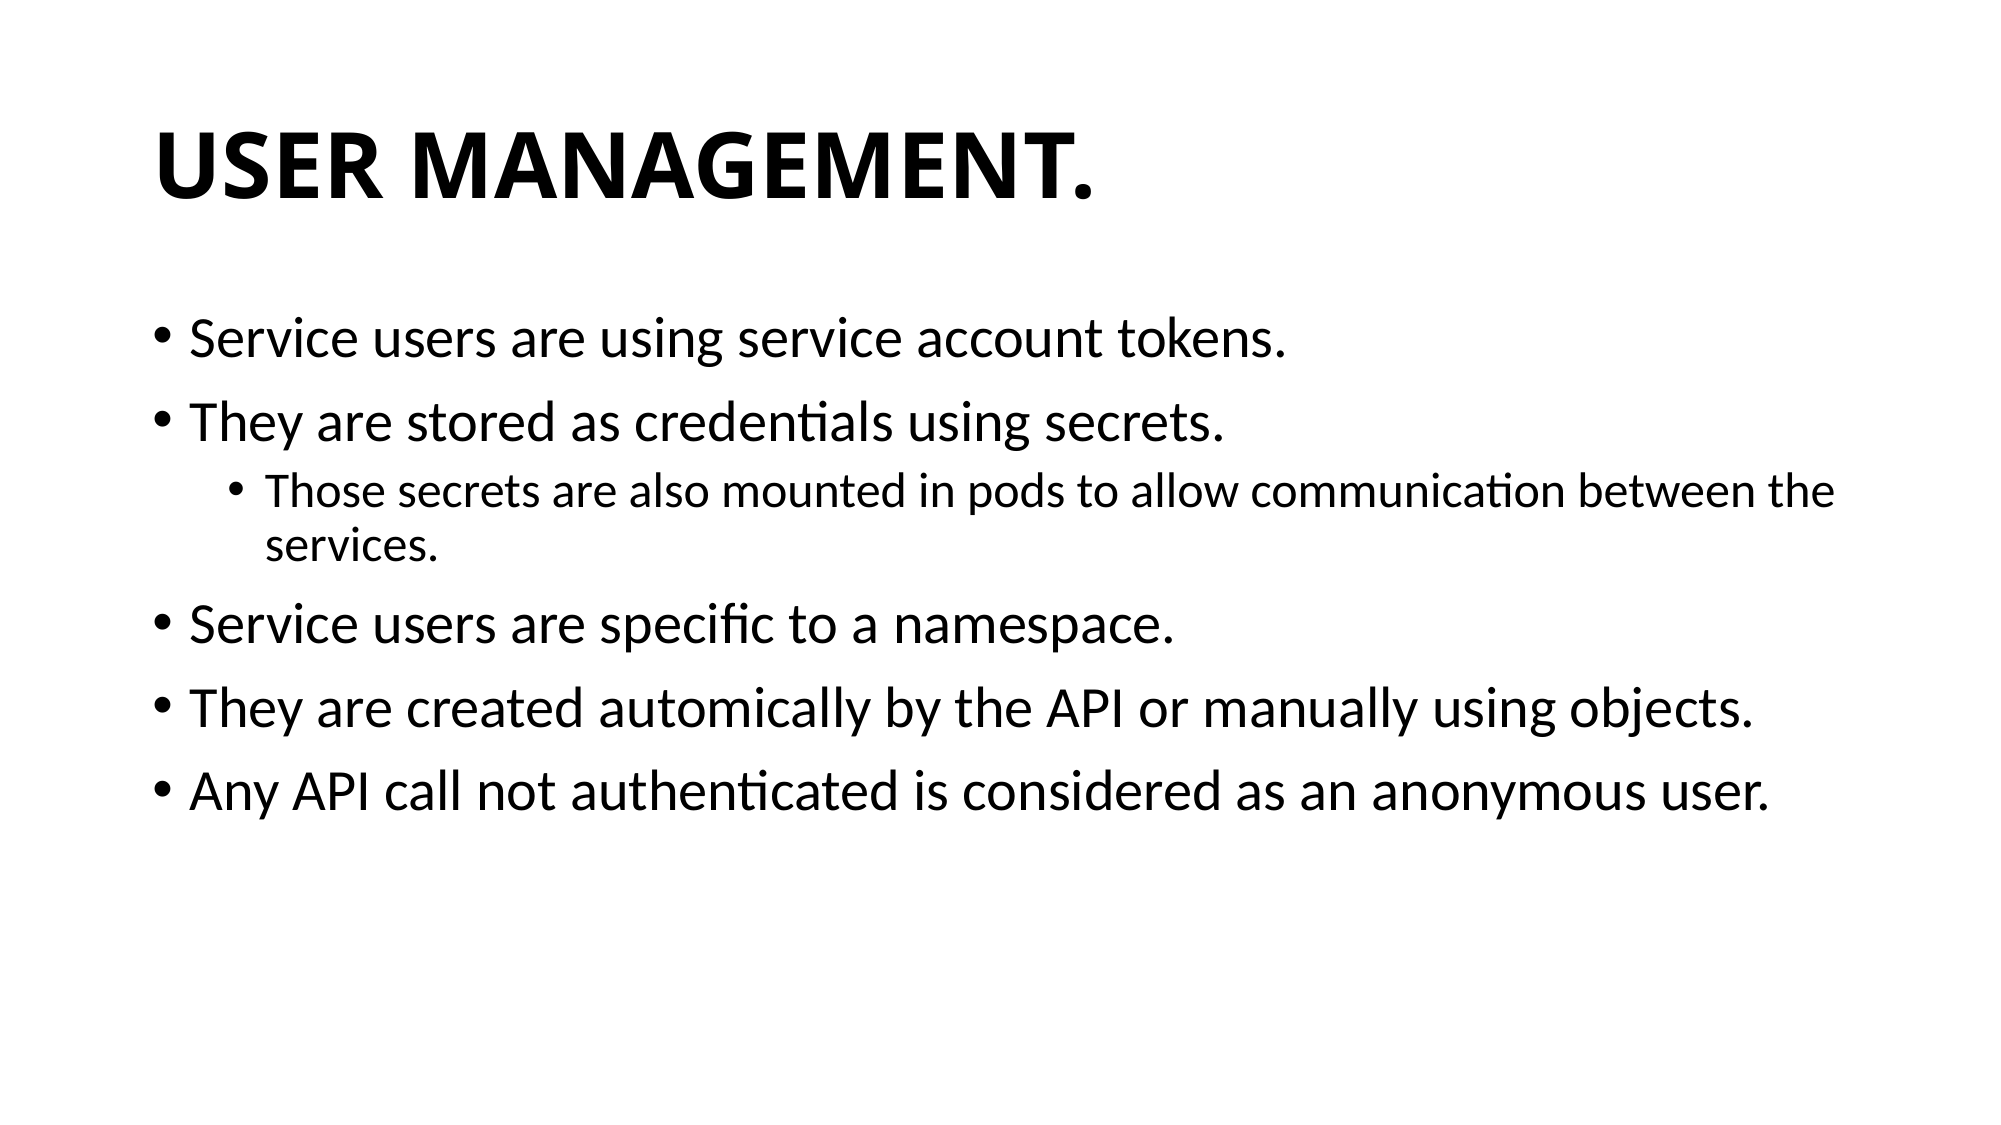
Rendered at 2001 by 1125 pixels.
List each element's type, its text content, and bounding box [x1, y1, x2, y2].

title USER MANAGEMENT. [137, 59, 1863, 278]
list Service users are using service account tokens. They are stored as credentials using secrets. Those secrets are also mounted in pods to allow communication between the services. Service users are specific to a namespace. They are created automically by the API or manually using objects. Any API call not authenticated is considered as an anonymous user. [137, 299, 1863, 1014]
